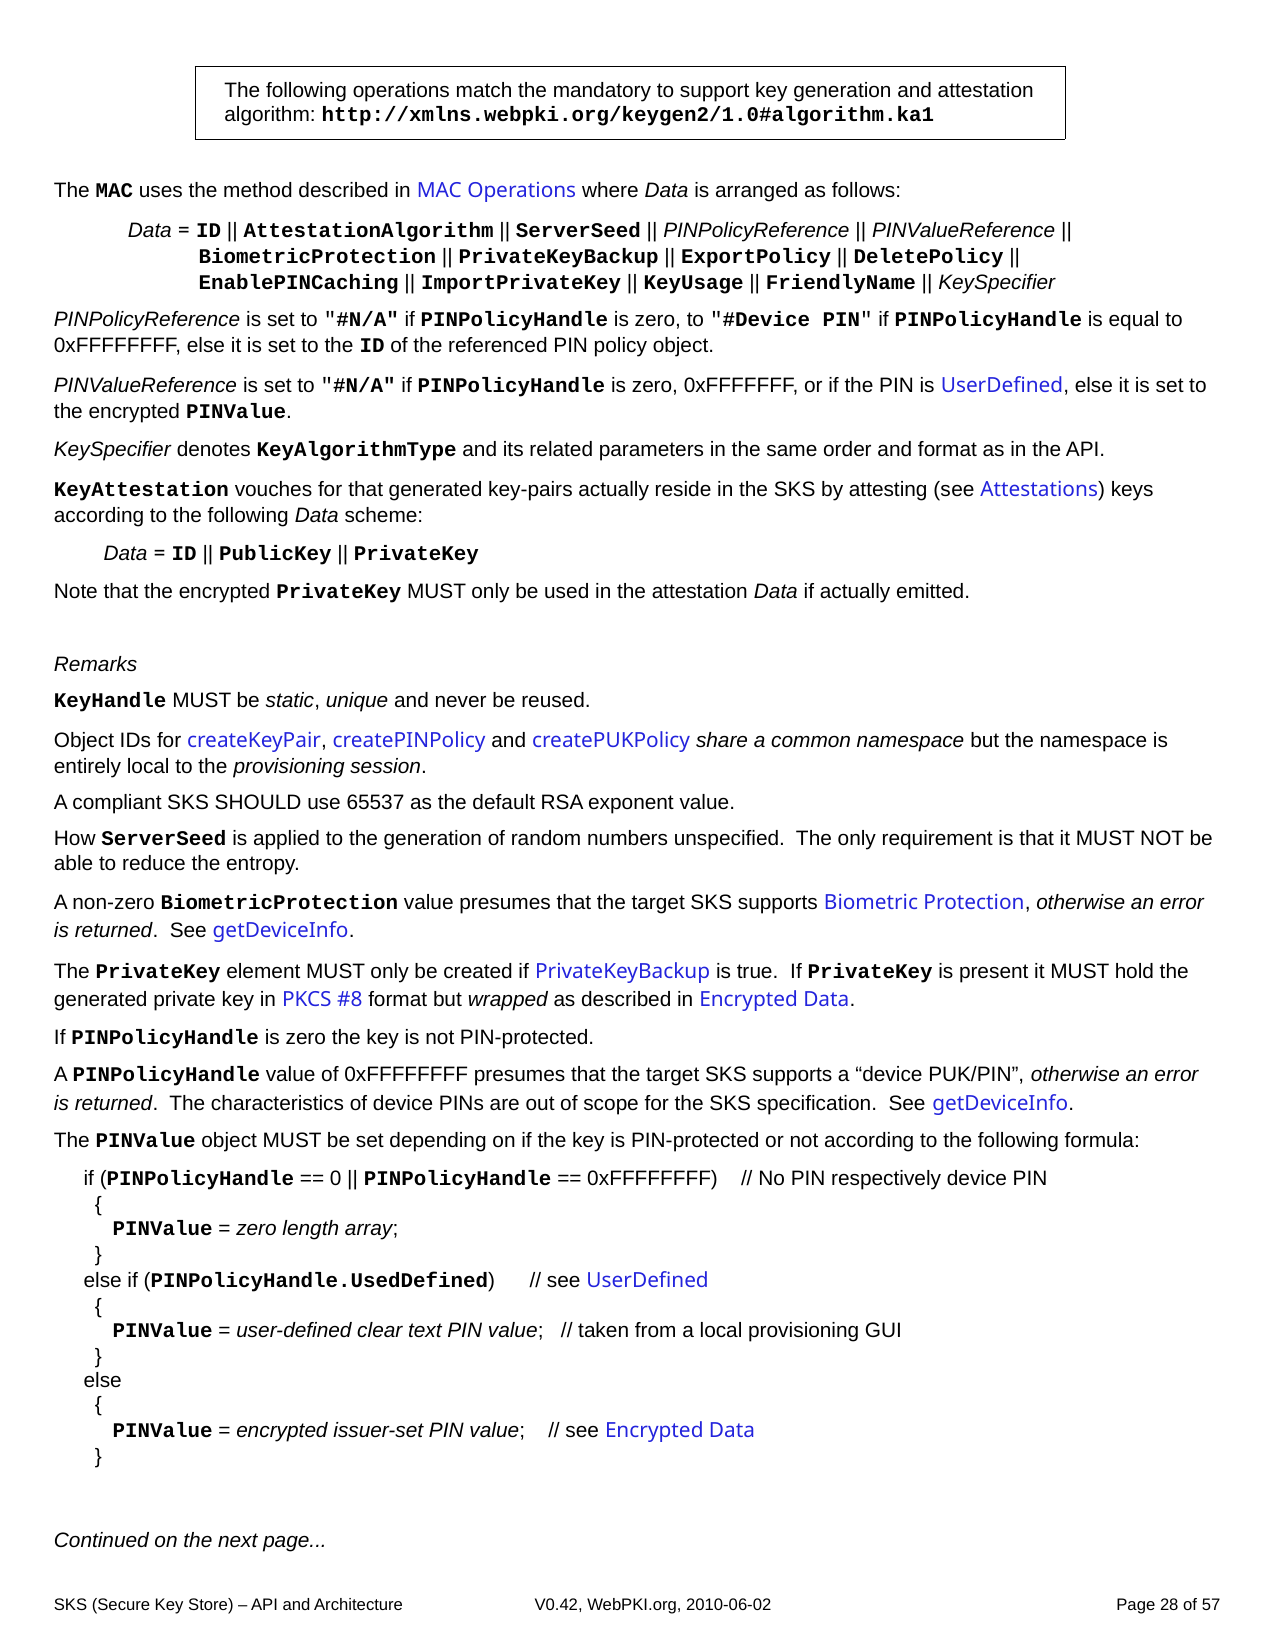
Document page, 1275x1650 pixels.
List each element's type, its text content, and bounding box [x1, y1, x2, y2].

text The PINValue object MUST be set depending on if the key is PIN-protected or not according to the following formula: [54, 1128, 1221, 1154]
text else if (PINPolicyHandle.UsedDefined) // see UserDefined [83, 1265, 1221, 1294]
text } [83, 1444, 1221, 1468]
text How ServerSeed is applied to the generation of random numbers unspecified. The only requirement is that it MUST NOT be able to reduce the entropy. [54, 825, 1221, 875]
text KeyHandle MUST be static, unique and never be reused. [54, 688, 1221, 714]
text PINPolicyReference is set to "#N/A" if PINPolicyHandle is zero, to "#Device PIN" if PINPolicyHandle is equal to 0xFFFFFFFF, else it is set to the ID of the referenced PIN policy object. [54, 307, 1221, 359]
text The MAC uses the method described in MAC Operations where Data is arranged as follows: [54, 175, 1221, 203]
text Data = ID || PublicKey || PrivateKey [54, 538, 1221, 567]
text else [83, 1368, 1221, 1392]
text Object IDs for createKeyPair, createPINPolicy and createPUKPolicy share a common namespace but the namespace is entirely local to the provisioning session. [54, 726, 1221, 778]
text { [83, 1392, 1221, 1416]
text If PINPolicyHandle is zero the key is not PIN-protected. [54, 1024, 1221, 1050]
text A non-zero BiometricProtection value presumes that the target SKS supports Biometric Protection, otherwise an error is returned. See getDeviceInfo. [54, 887, 1221, 944]
text A compliant SKS SHOULD use 65537 as the default RSA exponent value. [54, 790, 1221, 814]
text } [83, 1241, 1221, 1265]
text Remarks [54, 652, 1221, 676]
text PINValueReference is set to "#N/A" if PINPolicyHandle is zero, 0xFFFFFFF, or if the PIN is UserDefined, else it is set to the encrypted PINValue. [54, 371, 1221, 425]
text PINValue = user-defined clear text PIN value; // taken from a local provisioning GUI [83, 1318, 1221, 1344]
text PINValue = encrypted issuer-set PIN value; // see Encrypted Data [83, 1416, 1221, 1444]
text { [83, 1192, 1221, 1216]
text Continued on the next page... [54, 1504, 1221, 1552]
text KeySpecifier denotes KeyAlgorithmType and its related parameters in the same order and format as in the API. [54, 437, 1221, 462]
text Note that the encrypted PrivateKey MUST only be used in the attestation Data if actually emitted. [54, 579, 1221, 605]
text PINValue = zero length array; [83, 1216, 1221, 1241]
text KeyAttestation vouches for that generated key-pairs actually reside in the SKS by attesting (see Attestations) keys according to the following Data scheme: [54, 474, 1221, 527]
text Data = ID || AttestationAlgorithm || ServerSeed || PINPolicyReference || PINValueReference || BiometricProtection || PrivateKeyBackup || ExportPolicy || DeletePolicy || EnablePINCaching || ImportPrivateKey || KeyUsage || FriendlyName || KeySpecifier [54, 215, 1221, 295]
text if (PINPolicyHandle == 0 || PINPolicyHandle == 0xFFFFFFFF) // No PIN respectively device PIN [83, 1166, 1221, 1192]
table_header The following operations match the mandatory to support key generation and attestation algorithm: http://xmlns.webpki.org/keygen2/1.0#algorithm.ka1 [196, 67, 1065, 139]
text } [83, 1344, 1221, 1368]
text A PINPolicyHandle value of 0xFFFFFFFF presumes that the target SKS supports a “device PUK/PIN”, otherwise an error is returned. The characteristics of device PINs are out of scope for the SKS specification. See getDeviceInfo. [54, 1062, 1221, 1116]
text { [83, 1294, 1221, 1318]
text The PrivateKey element MUST only be created if PrivateKeyBackup is true. If PrivateKey is present it MUST hold the generated private key in PKCS #8 format but wrapped as described in Encrypted Data. [54, 956, 1221, 1013]
